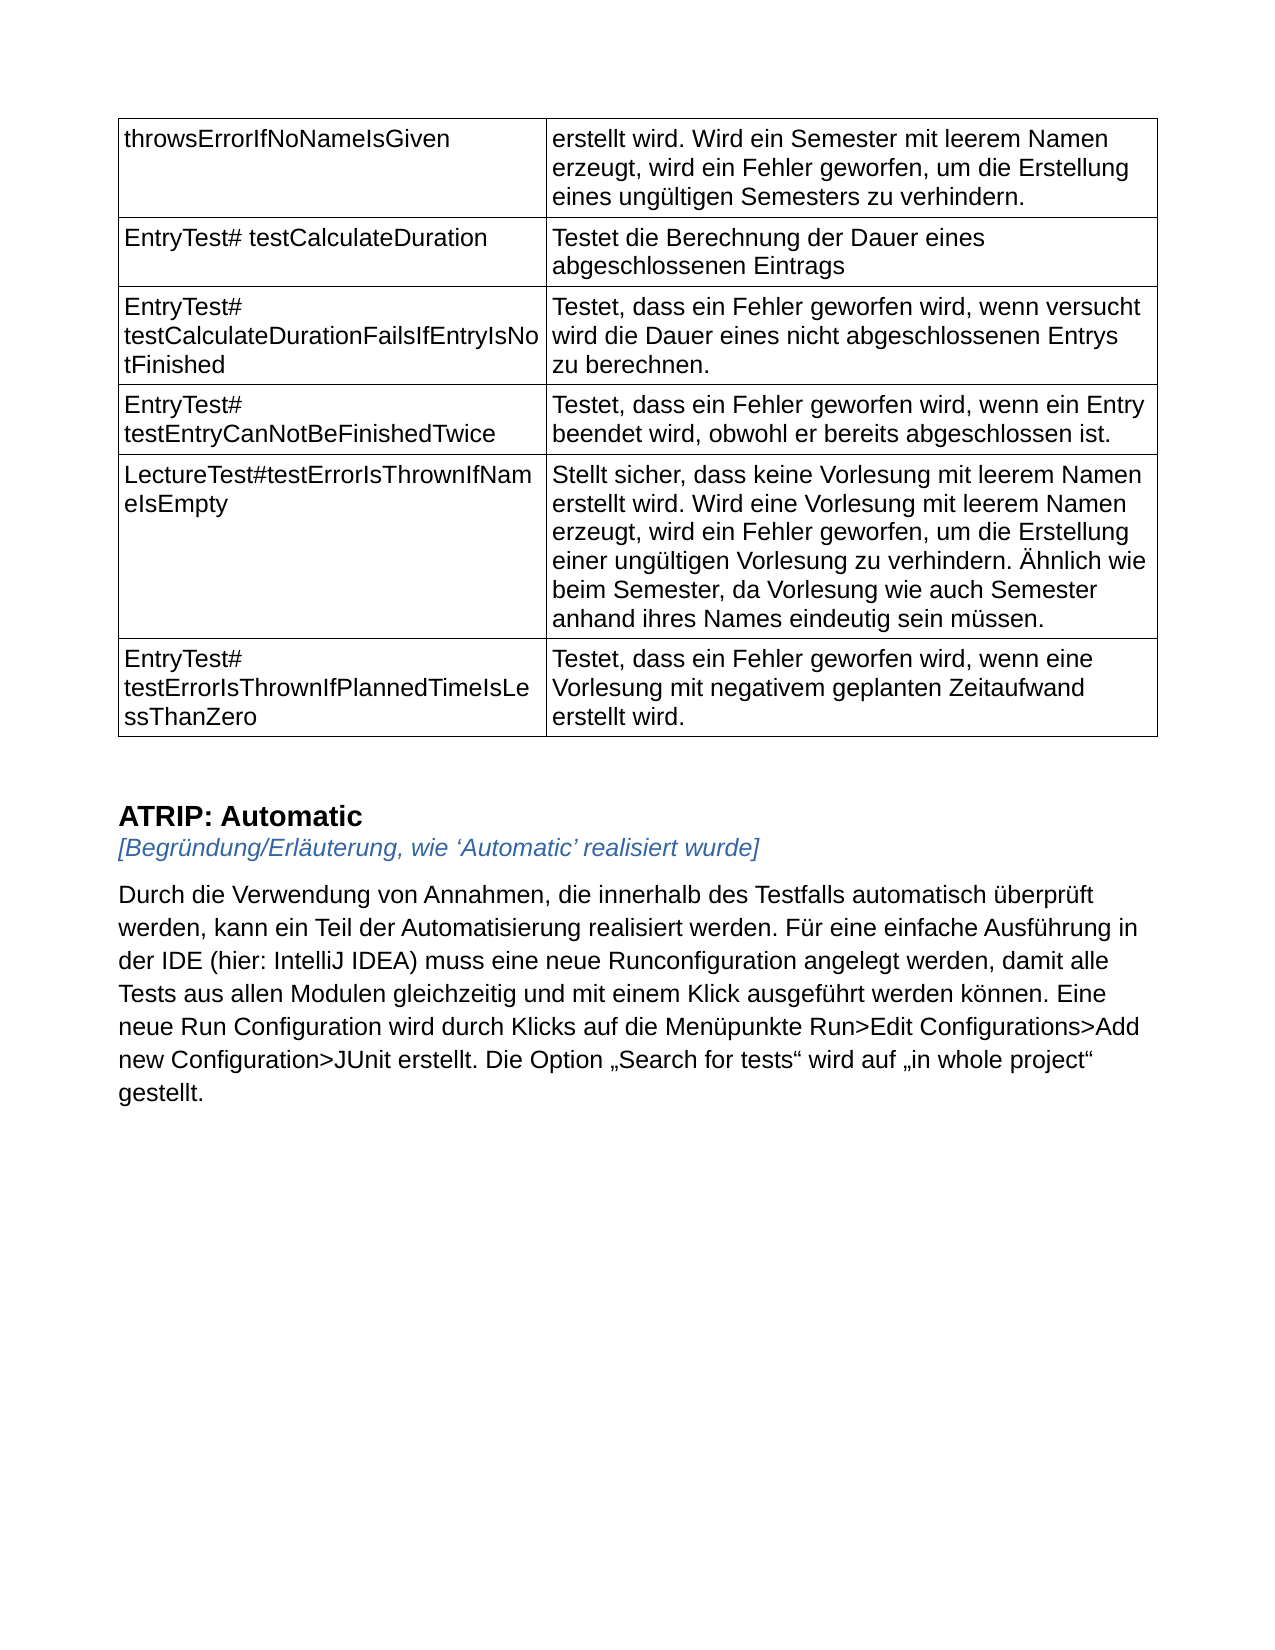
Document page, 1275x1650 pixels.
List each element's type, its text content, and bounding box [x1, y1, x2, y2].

subtitle ATRIP: Automatic [118, 799, 1157, 832]
table_cell Testet, dass ein Fehler geworfen wird, wenn versucht wird die Dauer eines nicht abgeschlossenen Entrys zu berechnen. [547, 287, 1157, 384]
table_cell throwsErrorIfNoNameIsGiven [119, 119, 546, 216]
table_cell LectureTest#testErrorIsThrownIfNameIsEmpty [119, 455, 546, 638]
text Durch die Verwendung von Annahmen, die innerhalb des Testfalls automatisch überprüft werden, kann ein Teil der Automatisierung realisiert werden. Für eine einfache Ausführung in der IDE (hier: IntelliJ IDEA) muss eine neue Runconfiguration angelegt werden, damit alle Tests aus allen Modulen gleichzeitig und mit einem Klick ausgeführt werden können. Eine neue Run Configuration wird durch Klicks auf die Menüpunkte Run>Edit Configurations>Add new Configuration>JUnit erstellt. Die Option „Search for tests“ wird auf „in whole project“ gestellt. [118, 880, 1157, 1107]
table_cell erstellt wird. Wird ein Semester mit leerem Namen erzeugt, wird ein Fehler geworfen, um die Erstellung eines ungültigen Semesters zu verhindern. [547, 119, 1157, 216]
table_cell Testet, dass ein Fehler geworfen wird, wenn ein Entry beendet wird, obwohl er bereits abgeschlossen ist. [547, 385, 1157, 453]
table_cell EntryTest# testCalculateDurationFailsIfEntryIsNotFinished [119, 287, 546, 384]
table_cell Stellt sicher, dass keine Vorlesung mit leerem Namen erstellt wird. Wird eine Vorlesung mit leerem Namen erzeugt, wird ein Fehler geworfen, um die Erstellung einer ungültigen Vorlesung zu verhindern. Ähnlich wie beim Semester, da Vorlesung wie auch Semester anhand ihres Names eindeutig sein müssen. [547, 455, 1157, 638]
table_cell Testet, dass ein Fehler geworfen wird, wenn eine Vorlesung mit negativem geplanten Zeitaufwand erstellt wird. [547, 639, 1157, 736]
table_cell EntryTest# testErrorIsThrownIfPlannedTimeIsLessThanZero [119, 639, 546, 736]
table_cell EntryTest# testCalculateDuration [119, 218, 546, 286]
text [Begründung/Erläuterung, wie ‘Automatic’ realisiert wurde] [118, 832, 1157, 861]
table_cell EntryTest# testEntryCanNotBeFinishedTwice [119, 385, 546, 453]
table_cell Testet die Berechnung der Dauer eines abgeschlossenen Eintrags [547, 218, 1157, 286]
